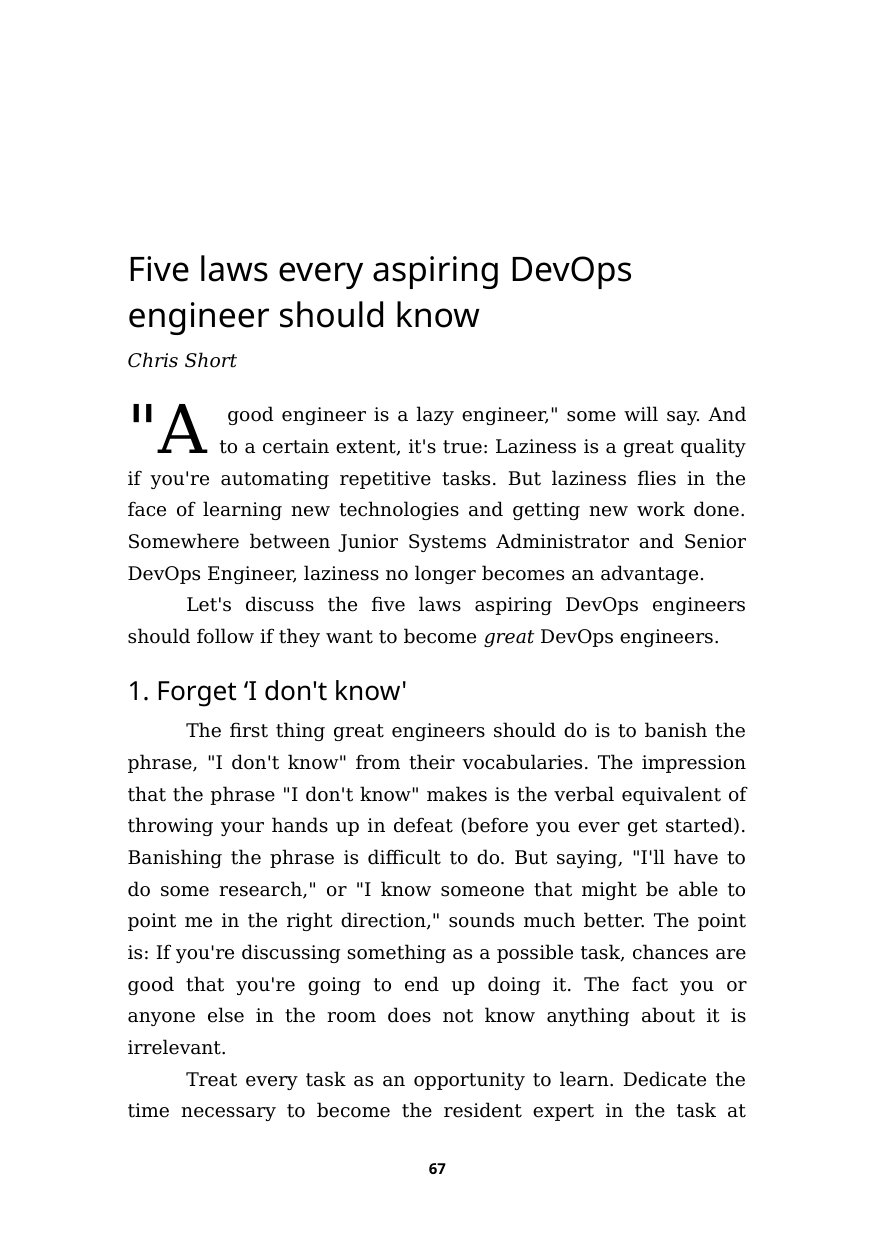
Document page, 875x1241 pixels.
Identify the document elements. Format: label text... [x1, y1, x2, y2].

text Treat every task as an opportunity to learn. Dedicate the time necessary to become the resident expert in the task at [127, 1069, 747, 1122]
text Chris Short [127, 350, 747, 372]
subtitle 1. Forget ‘I don't know' [127, 672, 747, 708]
text "A good engineer is a lazy engineer," some will say. And to a certain extent, it's true: Laziness is a great quality if you're automating repetitive tasks. But laziness flies in the face of learning new technologies and getting new work done. Somewhere between Junior Systems Administrator and Senior DevOps Engineer, laziness no longer becomes an advantage. [127, 404, 747, 584]
text Let's discuss the five laws aspiring DevOps engineers should follow if they want to become great DevOps engineers. [127, 594, 747, 648]
subtitle Five laws every aspiring DevOps engineer should know [127, 246, 747, 338]
text The first thing great engineers should do is to banish the phrase, "I don't know" from their vocabularies. The impression that the phrase "I don't know" makes is the verbal equivalent of throwing your hands up in defeat (before you ever get started). Banishing the phrase is difficult to do. But saying, "I'll have to do some research," or "I know someone that might be able to point me in the right direction," sounds much better. The point is: If you're discussing something as a possible task, chances are good that you're going to end up doing it. The fact you or anyone else in the room does not know anything about it is irrelevant. [127, 721, 747, 1059]
